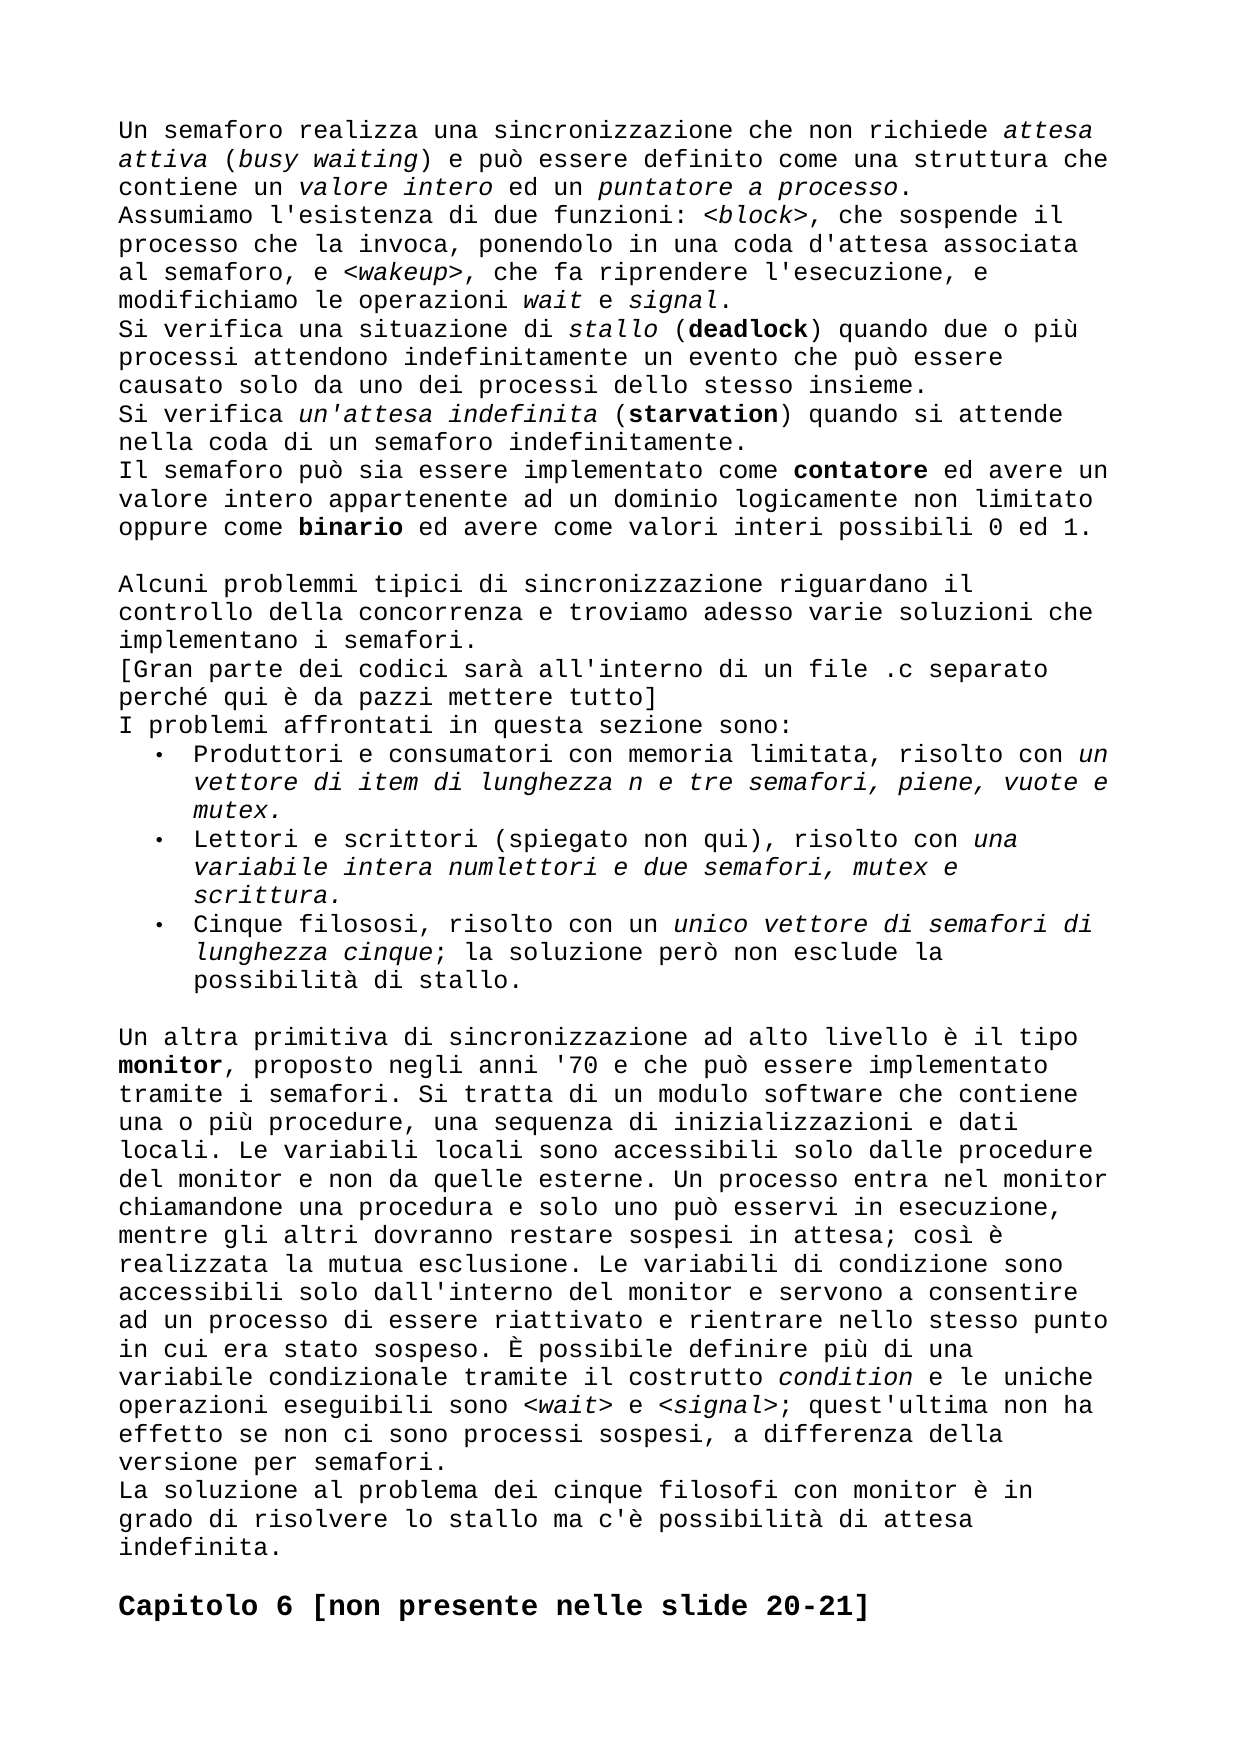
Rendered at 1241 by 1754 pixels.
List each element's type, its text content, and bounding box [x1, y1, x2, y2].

text Un semaforo realizza una sincronizzazione che non richiede attesa attiva (busy waiting) e può essere definito come una struttura che contiene un valore intero ed un puntatore a processo. [118, 118, 1122, 203]
text I problemi affrontati in questa sezione sono: [118, 713, 1122, 741]
list Cinque filososi, risolto con un unico vettore di semafori di lunghezza cinque; la soluzione però non esclude la possibilità di stallo. [156, 911, 1122, 996]
text Un altra primitiva di sincronizzazione ad alto livello è il tipo monitor, proposto negli anni '70 e che può essere implementato tramite i semafori. Si tratta di un modulo software che contiene una o più procedure, una sequenza di inizializzazioni e dati locali. Le variabili locali sono accessibili solo dalle procedure del monitor e non da quelle esterne. Un processo entra nel monitor chiamandone una procedura e solo uno può esservi in esecuzione, mentre gli altri dovranno restare sospesi in attesa; così è realizzata la mutua esclusione. Le variabili di condizione sono accessibili solo dall'interno del monitor e servono a consentire ad un processo di essere riattivato e rientrare nello stesso punto in cui era stato sospeso. È possibile definire più di una variabile condizionale tramite il costrutto condition e le uniche operazioni eseguibili sono <wait> e <signal>; quest'ultima non ha effetto se non ci sono processi sospesi, a differenza della versione per semafori. [118, 1025, 1122, 1478]
text [Gran parte dei codici sarà all'interno di un file .c separato perché qui è da pazzi mettere tutto] [118, 656, 1122, 713]
text Si verifica una situazione di stallo (deadlock) quando due o più processi attendono indefinitamente un evento che può essere causato solo da uno dei processi dello stesso insieme. [118, 316, 1122, 401]
text Assumiamo l'esistenza di due funzioni: <block>, che sospende il processo che la invoca, ponendolo in una coda d'attesa associata al semaforo, e <wakeup>, che fa riprendere l'esecuzione, e modifichiamo le operazioni wait e signal. [118, 203, 1122, 316]
text Il semaforo può sia essere implementato come contatore ed avere un valore intero appartenente ad un dominio logicamente non limitato oppure come binario ed avere come valori interi possibili 0 ed 1. [118, 458, 1122, 543]
text La soluzione al problema dei cinque filosofi con monitor è in grado di risolvere lo stallo ma c'è possibilità di attesa indefinita. [118, 1478, 1122, 1563]
text Si verifica un'attesa indefinita (starvation) quando si attende nella coda di un semaforo indefinitamente. [118, 401, 1122, 458]
list Lettori e scrittori (spiegato non qui), risolto con una variabile intera numlettori e due semafori, mutex e scrittura. [156, 826, 1122, 911]
list Produttori e consumatori con memoria limitata, risolto con un vettore di item di lunghezza n e tre semafori, piene, vuote e mutex. [156, 741, 1122, 826]
text Capitolo 6 [non presente nelle slide 20-21] [118, 1591, 1122, 1624]
text Alcuni problemmi tipici di sincronizzazione riguardano il controllo della concorrenza e troviamo adesso varie soluzioni che implementano i semafori. [118, 571, 1122, 656]
